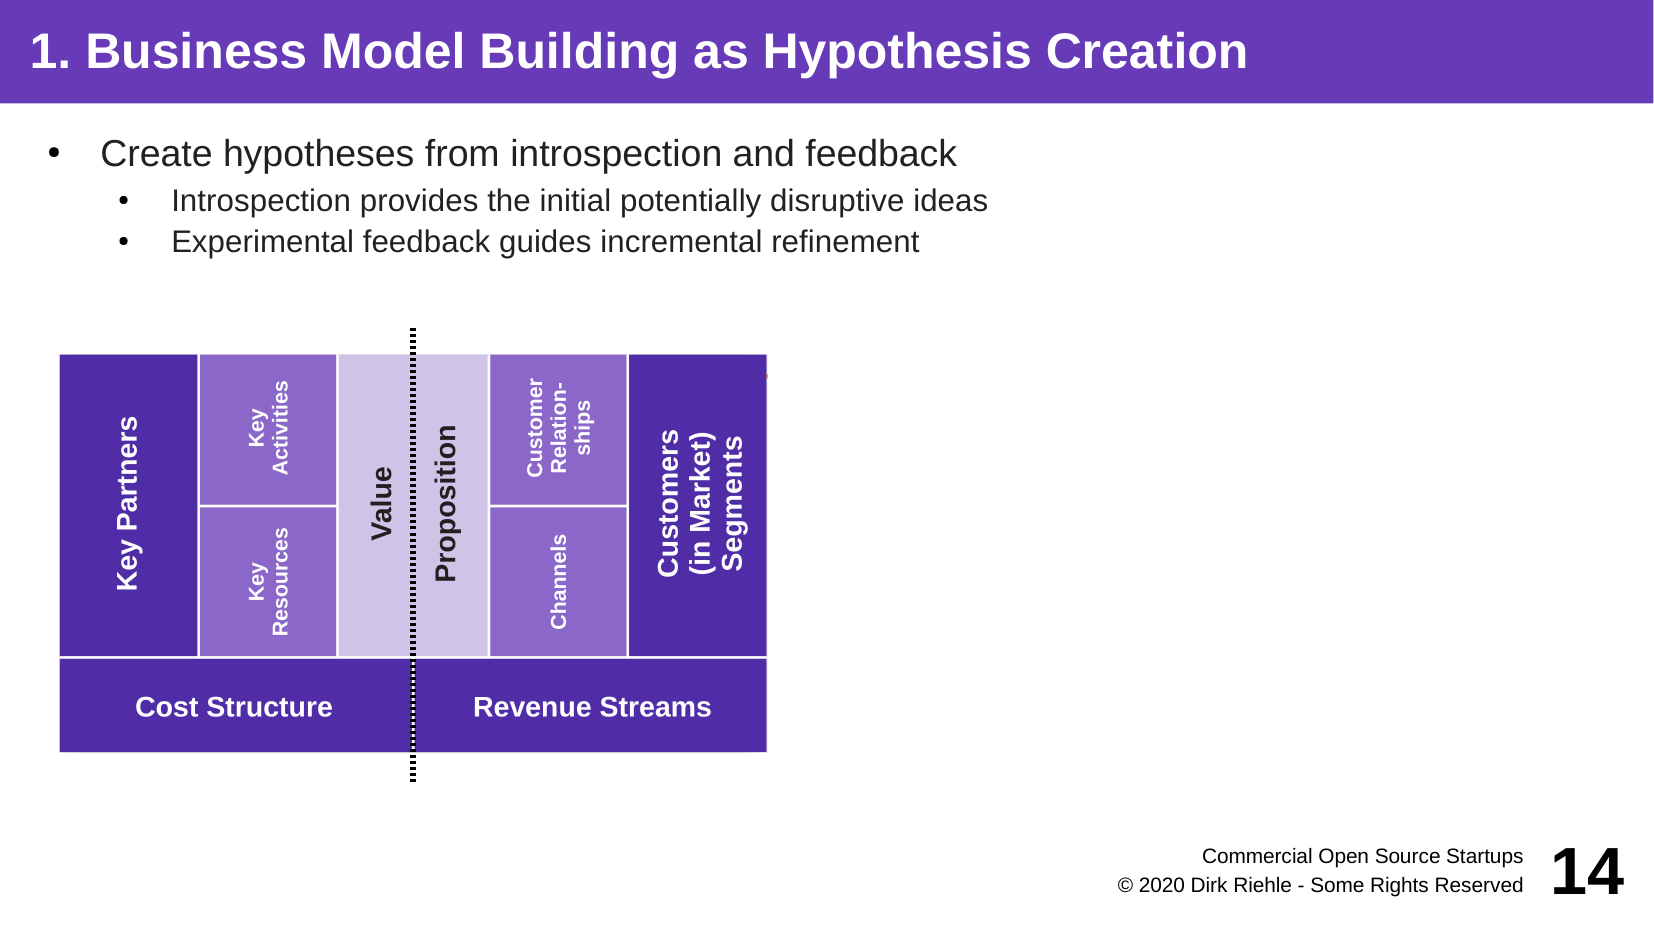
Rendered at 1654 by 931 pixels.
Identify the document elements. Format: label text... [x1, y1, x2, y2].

list Create hypotheses from introspection and feedback Introspection provides the initial potentially disruptive ideas Experimental feedback guides incremental refinement [29, 132, 1625, 813]
title 1. Business Model Building as Hypothesis Creation [0, 0, 1654, 104]
picture [59, 354, 768, 753]
